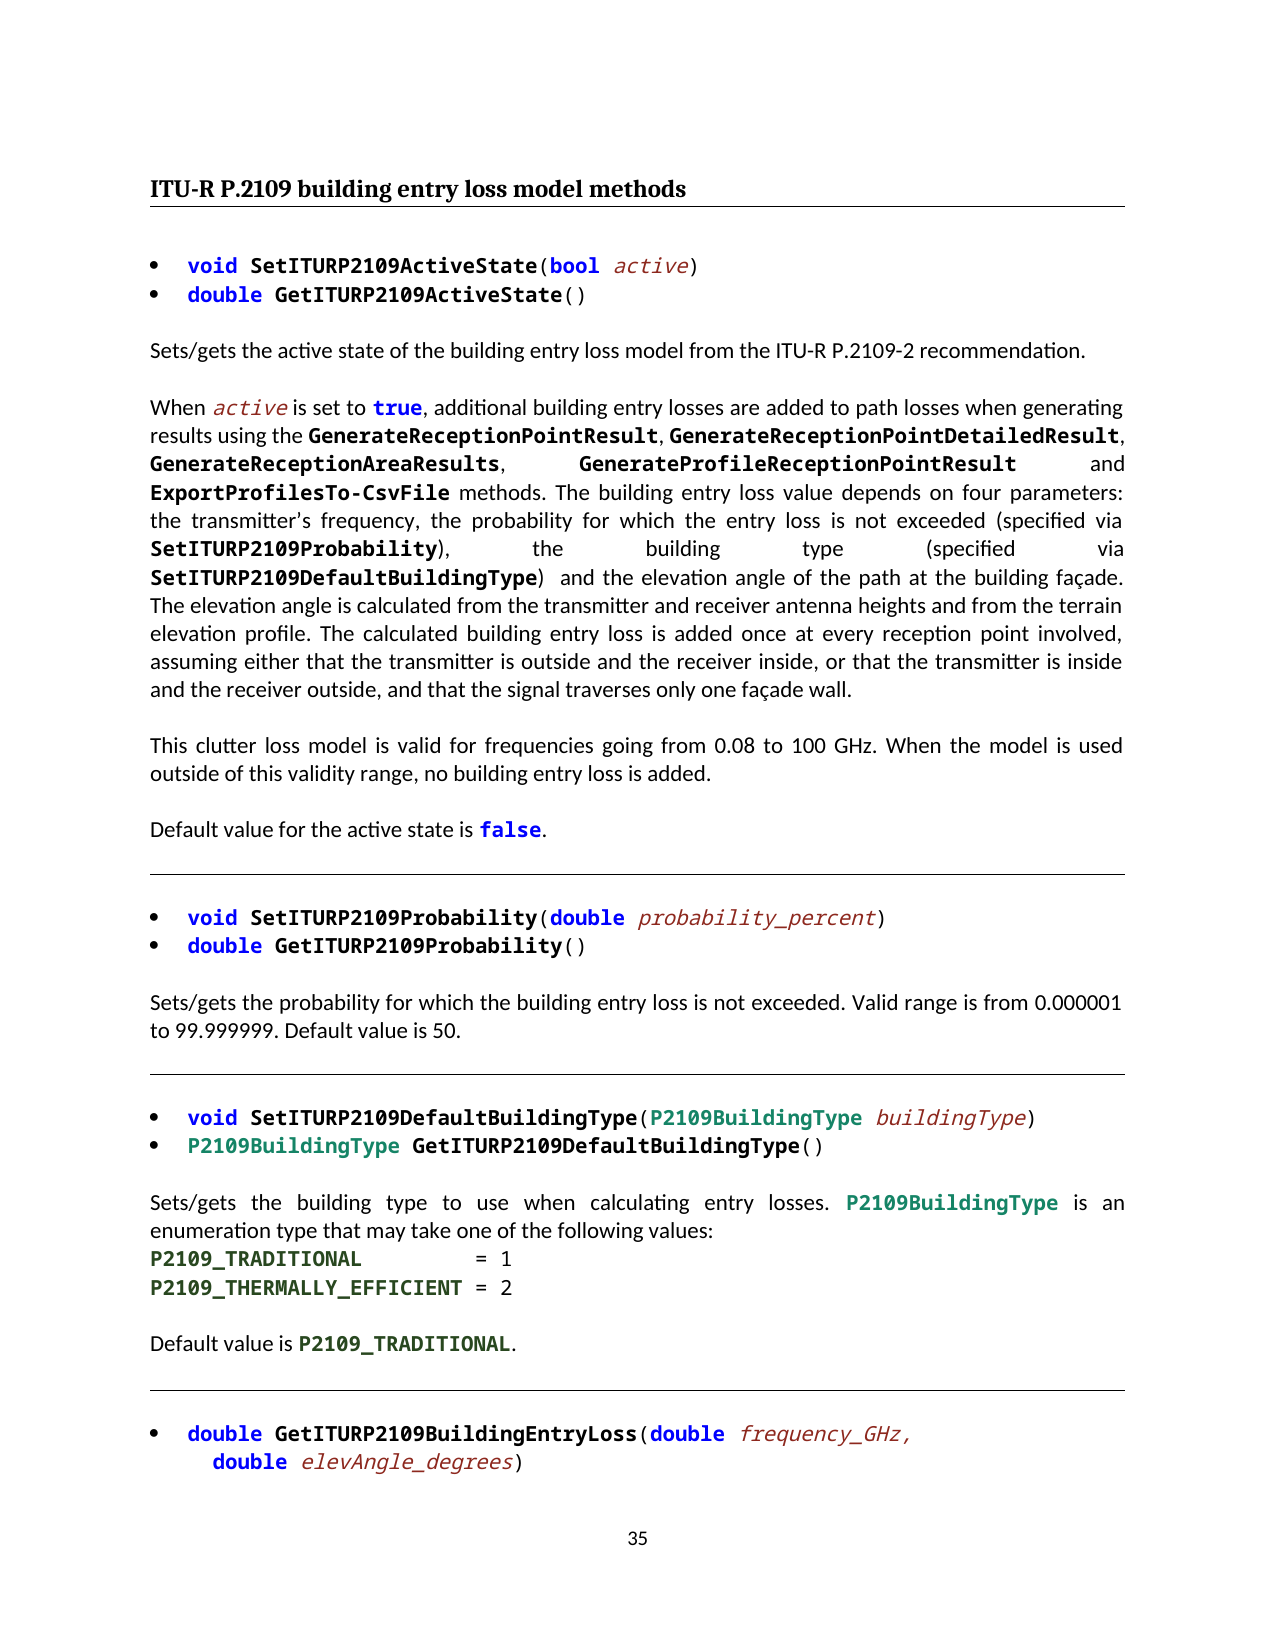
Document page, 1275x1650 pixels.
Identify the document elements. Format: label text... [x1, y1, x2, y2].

list void SetITURP2109DefaultBuildingType(P2109BuildingType buildingType) [150, 1103, 1125, 1132]
list P2109BuildingType GetITURP2109DefaultBuildingType() [150, 1132, 1125, 1160]
list double GetITURP2109ActiveState() [150, 280, 1125, 308]
text Sets/gets the probability for which the building entry loss is not exceeded. Valid range is from 0.000001 to 99.999999. Default value is 50. [150, 988, 1125, 1044]
text Sets/gets the active state of the building entry loss model from the ITU-R P.2109-2 recommendation. [150, 337, 1125, 364]
text Default value is P2109_TRADITIONAL. [150, 1329, 1125, 1360]
text Default value for the active state is false. [150, 815, 1125, 844]
text This clutter loss model is valid for frequencies going from 0.08 to 100 GHz. When the model is used outside of this validity range, no building entry loss is added. [150, 731, 1125, 787]
text When active is set to true, additional building entry losses are added to path losses when generating results using the GenerateReceptionPointResult, GenerateReceptionPointDetailedResult, GenerateReceptionAreaResults, GenerateProfileReceptionPointResult and ExportProfilesTo-CsvFile methods. The building entry loss value depends on four parameters: the transmitter’s frequency, the probability for which the entry loss is not exceeded (specified via SetITURP2109Probability), the building type (specified via SetITURP2109DefaultBuildingType) and the elevation angle of the path at the building façade. The elevation angle is calculated from the transmitter and receiver antenna heights and from the terrain elevation profile. The calculated building entry loss is added once at every reception point involved, assuming either that the transmitter is outside and the receiver inside, or that the transmitter is inside and the receiver outside, and that the signal traverses only one façade wall. [150, 393, 1125, 703]
list double GetITURP2109Probability() [150, 931, 1125, 960]
text Sets/gets the building type to use when calculating entry losses. P2109BuildingType is an enumeration type that may take one of the following values: [150, 1188, 1125, 1244]
list void SetITURP2109Probability(double probability_percent) [150, 903, 1125, 931]
subtitle ITU-R P.2109 building entry loss model methods [150, 175, 1125, 206]
list double GetITURP2109BuildingEntryLoss(double frequency_GHz, double elevAngle_degrees) [150, 1419, 1125, 1476]
text P2109_TRADITIONAL = 1 [150, 1244, 1125, 1273]
list void SetITURP2109ActiveState(bool active) [150, 252, 1125, 280]
text P2109_THERMALLY_EFFICIENT = 2 [150, 1273, 1125, 1301]
